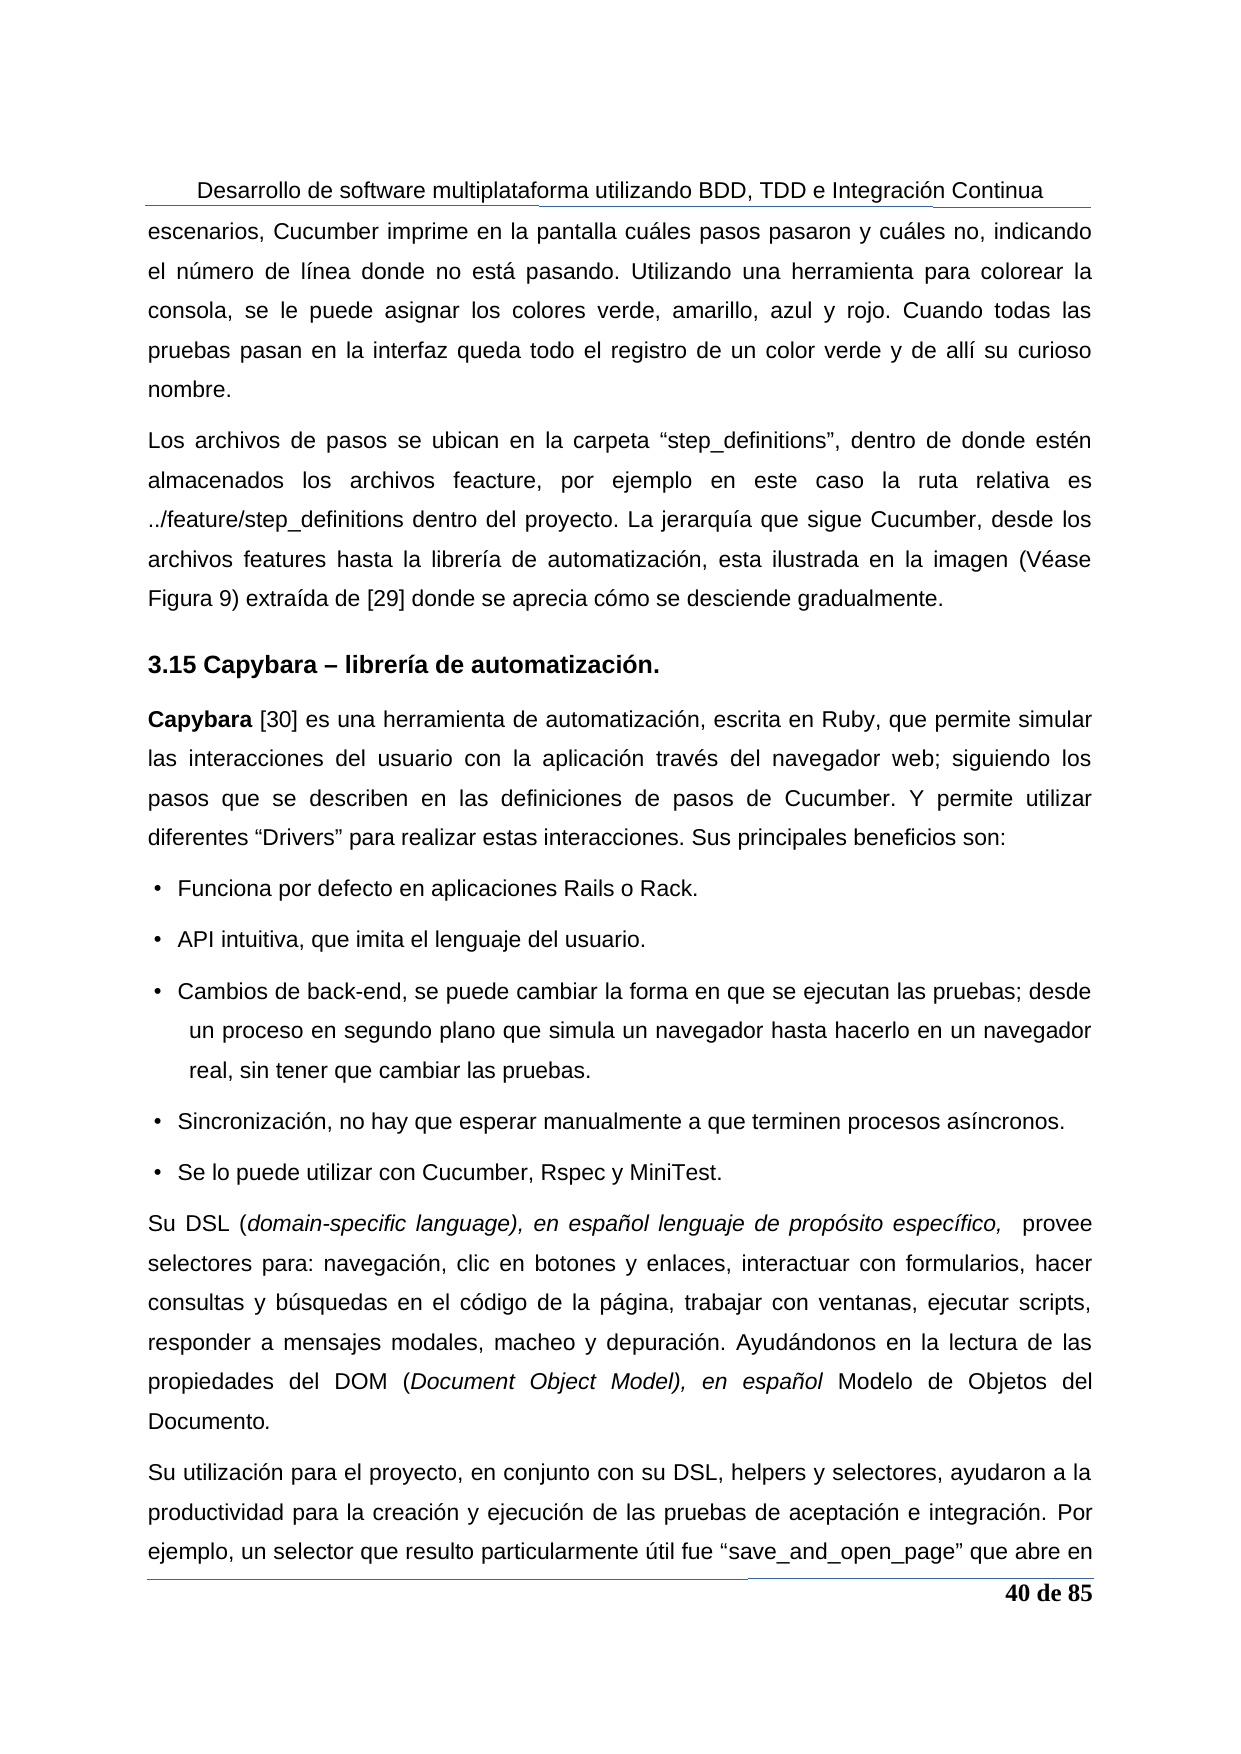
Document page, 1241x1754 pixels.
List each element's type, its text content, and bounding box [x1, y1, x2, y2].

list Cambios de back-end, se puede cambiar la forma en que se ejecutan las pruebas; desde un proceso en segundo plano que simula un navegador hasta hacerlo en un navegador real, sin tener que cambiar las pruebas. [153, 978, 1093, 1083]
text Los archivos de pasos se ubican en la carpeta “step_definitions”, dentro de donde estén almacenados los archivos feacture, por ejemplo en este caso la ruta relativa es ../feature/step_definitions dentro del proyecto. La jerarquía que sigue Cucumber, desde los archivos features hasta la librería de automatización, esta ilustrada en la imagen (Véase Figura 9) extraída de [29] donde se aprecia cómo se desciende gradualmente. [148, 427, 1093, 612]
list Funciona por defecto en aplicaciones Rails o Rack. [153, 875, 1093, 902]
subtitle 3.15 Capybara – librería de automatización. [148, 650, 1093, 679]
text escenarios, Cucumber imprime en la pantalla cuáles pasos pasaron y cuáles no, indicando el número de línea donde no está pasando. Utilizando una herramienta para colorear la consola, se le puede asignar los colores verde, amarillo, azul y rojo. Cuando todas las pruebas pasan en la interfaz queda todo el registro de un color verde y de allí su curioso nombre. [148, 218, 1093, 403]
text Capybara [30] es una herramienta de automatización, escrita en Ruby, que permite simular las interacciones del usuario con la aplicación través del navegador web; siguiendo los pasos que se describen en las definiciones de pasos de Cucumber. Y permite utilizar diferentes “Drivers” para realizar estas interacciones. Sus principales beneficios son: [148, 706, 1093, 850]
text Su DSL (domain-specific language), en español lenguaje de propósito específico, provee selectores para: navegación, clic en botones y enlaces, interactuar con formularios, hacer consultas y búsquedas en el código de la página, trabajar con ventanas, ejecutar scripts, responder a mensajes modales, macheo y depuración. Ayudándonos en la lectura de las propiedades del DOM (Document Object Model), en español Modelo de Objetos del Documento. [148, 1210, 1093, 1434]
list Sincronización, no hay que esperar manualmente a que terminen procesos asíncronos. [153, 1108, 1093, 1134]
text Su utilización para el proyecto, en conjunto con su DSL, helpers y selectores, ayudaron a la productividad para la creación y ejecución de las pruebas de aceptación e integración. Por ejemplo, un selector que resulto particularmente útil fue “save_and_open_page” que abre en [148, 1459, 1093, 1564]
list API intuitiva, que imita el lenguaje del usuario. [153, 926, 1093, 953]
list Se lo puede utilizar con Cucumber, Rspec y MiniTest. [153, 1159, 1093, 1186]
